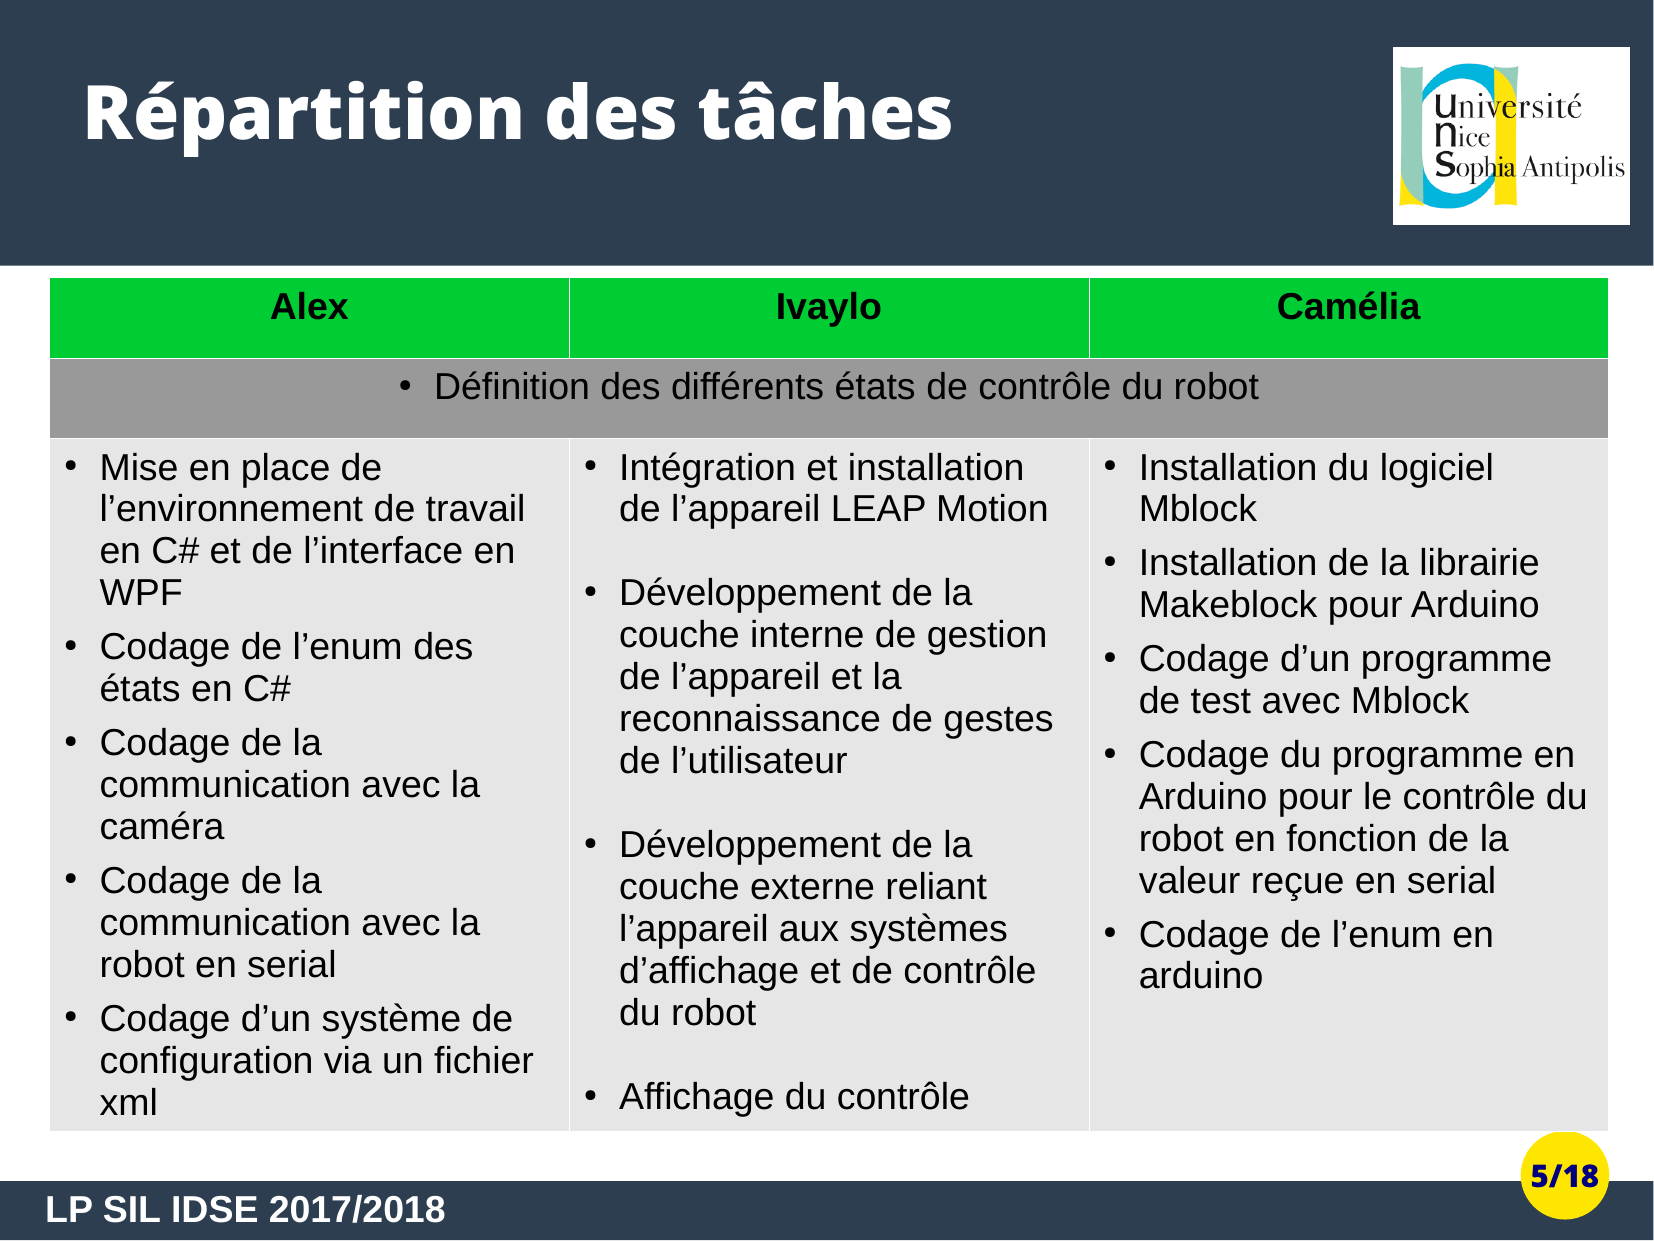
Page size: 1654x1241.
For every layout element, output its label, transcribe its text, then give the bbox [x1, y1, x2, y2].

table_cell Intégration et installation de l’appareil LEAP Motion Développement de la couche interne de gestion de l’appareil et la reconnaissance de gestes de l’utilisateur Développement de la couche externe reliant l’appareil aux systèmes d’affichage et de contr￴ôle￴￴ du robot Affichage du contrôle [570, 439, 1089, 1131]
table_header Camélia [1090, 278, 1608, 358]
table_cell Installation du logiciel Mblock Installation de la librairie Makeblock pour Arduino Codage d’un programme de test avec Mblock Codage du programme en Arduino pour le contrôle du robot en fonction de la valeur reçue en serial Codage de l’enum en arduino [1090, 439, 1608, 1131]
table_cell Définition des différents états de contrôle du robot [50, 359, 1608, 438]
table_header Ivaylo [570, 278, 1089, 358]
picture [1393, 47, 1630, 225]
table_header Alex [50, 278, 569, 358]
table_cell Mise en place de l’environnement de travail en C# et de l’interface en WPF Codage de l’enum des états en C# Codage de la communication avec la caméra Codage de la communication avec la robot en serial Codage d’un système de configuration via un fichier xml [50, 439, 569, 1131]
title Répartition des tâches [82, 49, 1430, 172]
